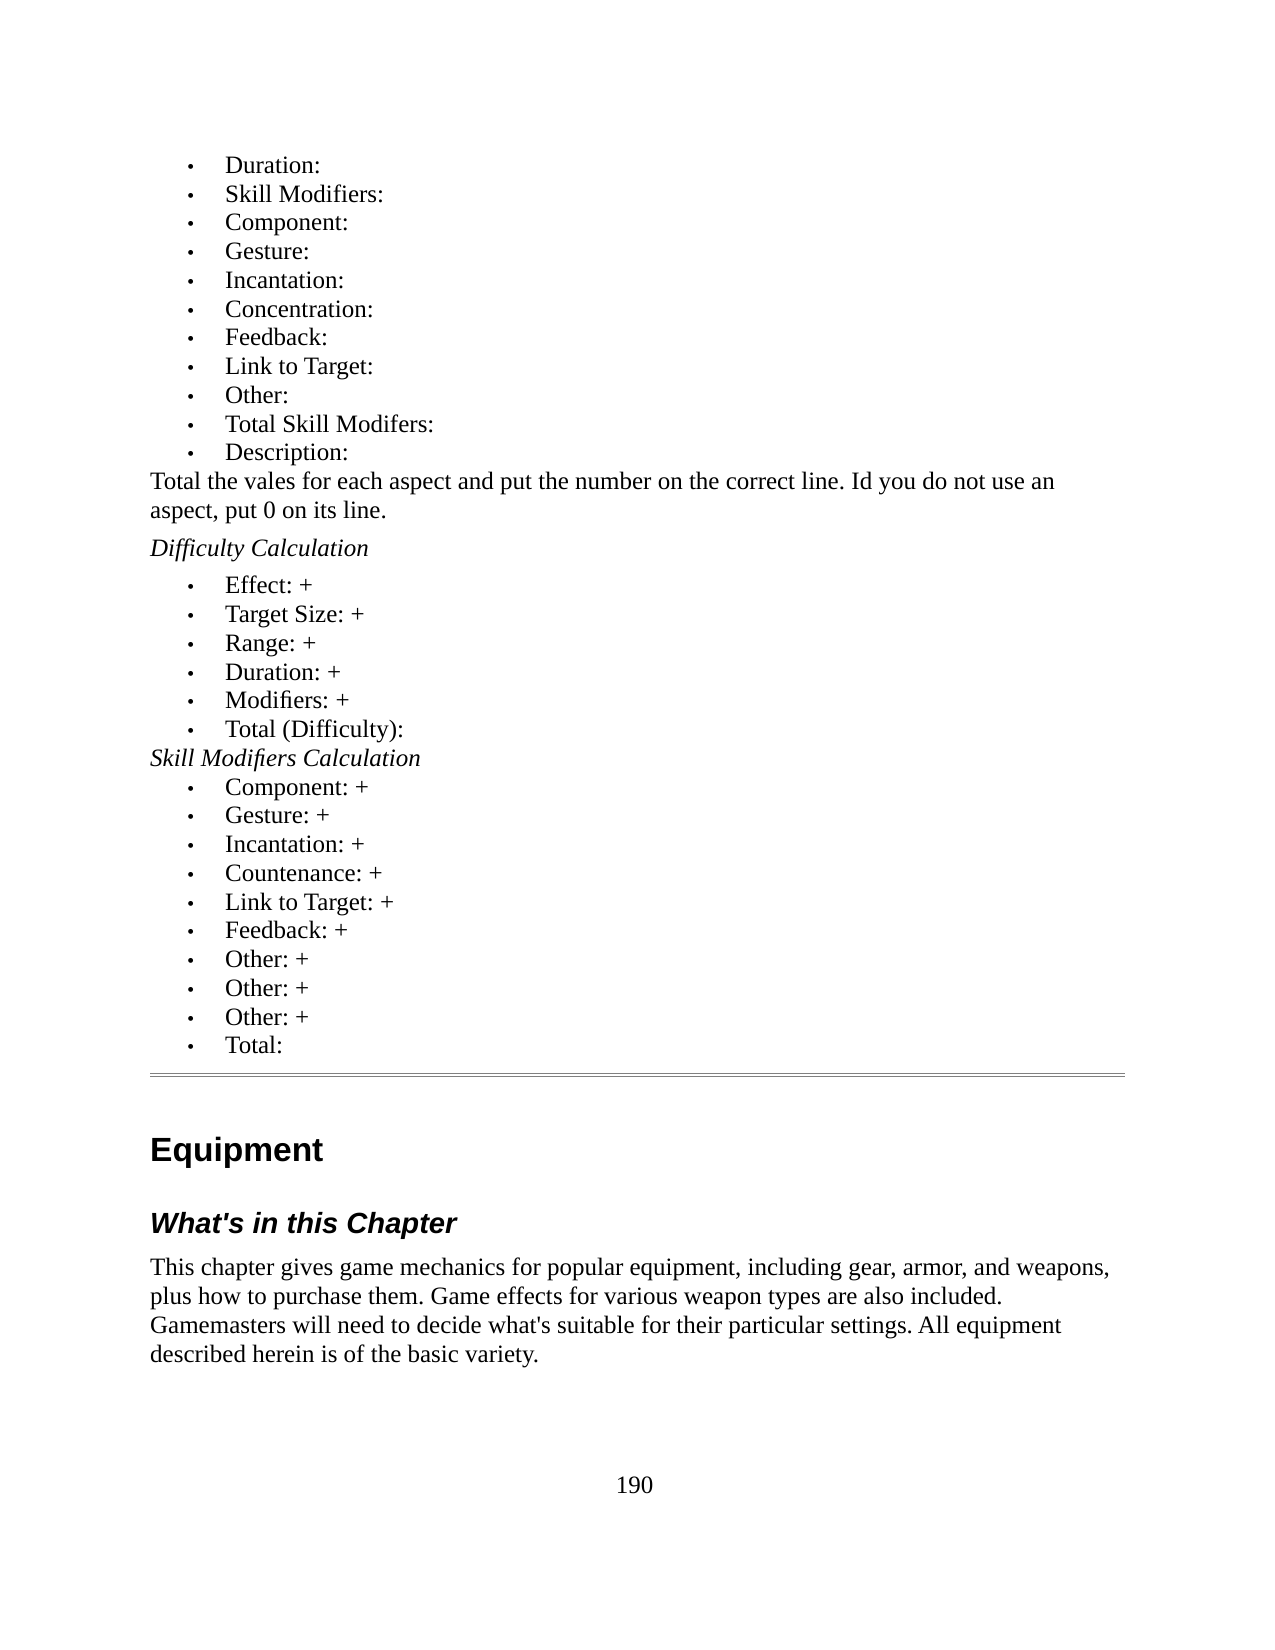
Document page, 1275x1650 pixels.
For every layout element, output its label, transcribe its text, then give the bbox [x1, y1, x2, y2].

list Component: + [187, 772, 1125, 800]
text Difficulty Calculation [150, 533, 1125, 561]
list Target Size: + [187, 599, 1125, 628]
list Modiﬁers: + [187, 685, 1125, 714]
list Total Skill Modifers: [187, 409, 1125, 437]
list Gesture: + [187, 800, 1125, 829]
list Duration: [187, 150, 1125, 179]
list Range: + [187, 628, 1125, 657]
list Feedback: + [187, 915, 1125, 944]
text Skill Modiﬁers Calculation [150, 743, 1125, 772]
list Other: + [187, 944, 1125, 973]
list Link to Target: + [187, 887, 1125, 915]
subtitle Equipment [150, 1130, 1125, 1169]
list Countenance: + [187, 858, 1125, 887]
list Feedback: [187, 322, 1125, 351]
list Total (Difficulty): [187, 714, 1125, 743]
list Component: [187, 207, 1125, 236]
list Incantation: [187, 265, 1125, 294]
list Link to Target: [187, 351, 1125, 380]
list Other: + [187, 1002, 1125, 1030]
subtitle What's in this Chapter [150, 1206, 1125, 1240]
list Concentration: [187, 294, 1125, 322]
list Skill Modifiers: [187, 179, 1125, 207]
list Gesture: [187, 236, 1125, 265]
list Effect: + [187, 570, 1125, 599]
list Other: + [187, 973, 1125, 1002]
list Duration: + [187, 657, 1125, 685]
list Incantation: + [187, 829, 1125, 858]
text Total the vales for each aspect and put the number on the correct line. Id you do not use an aspect, put 0 on its line. [150, 466, 1125, 524]
text This chapter gives game mechanics for popular equipment, including gear, armor, and weapons, plus how to purchase them. Game effects for various weapon types are also included. Gamemasters will need to decide what's suitable for their particular settings. All equipment described herein is of the basic variety. [150, 1252, 1125, 1367]
list Total: [187, 1030, 1125, 1059]
list Other: [187, 380, 1125, 409]
list Description: [187, 437, 1125, 466]
